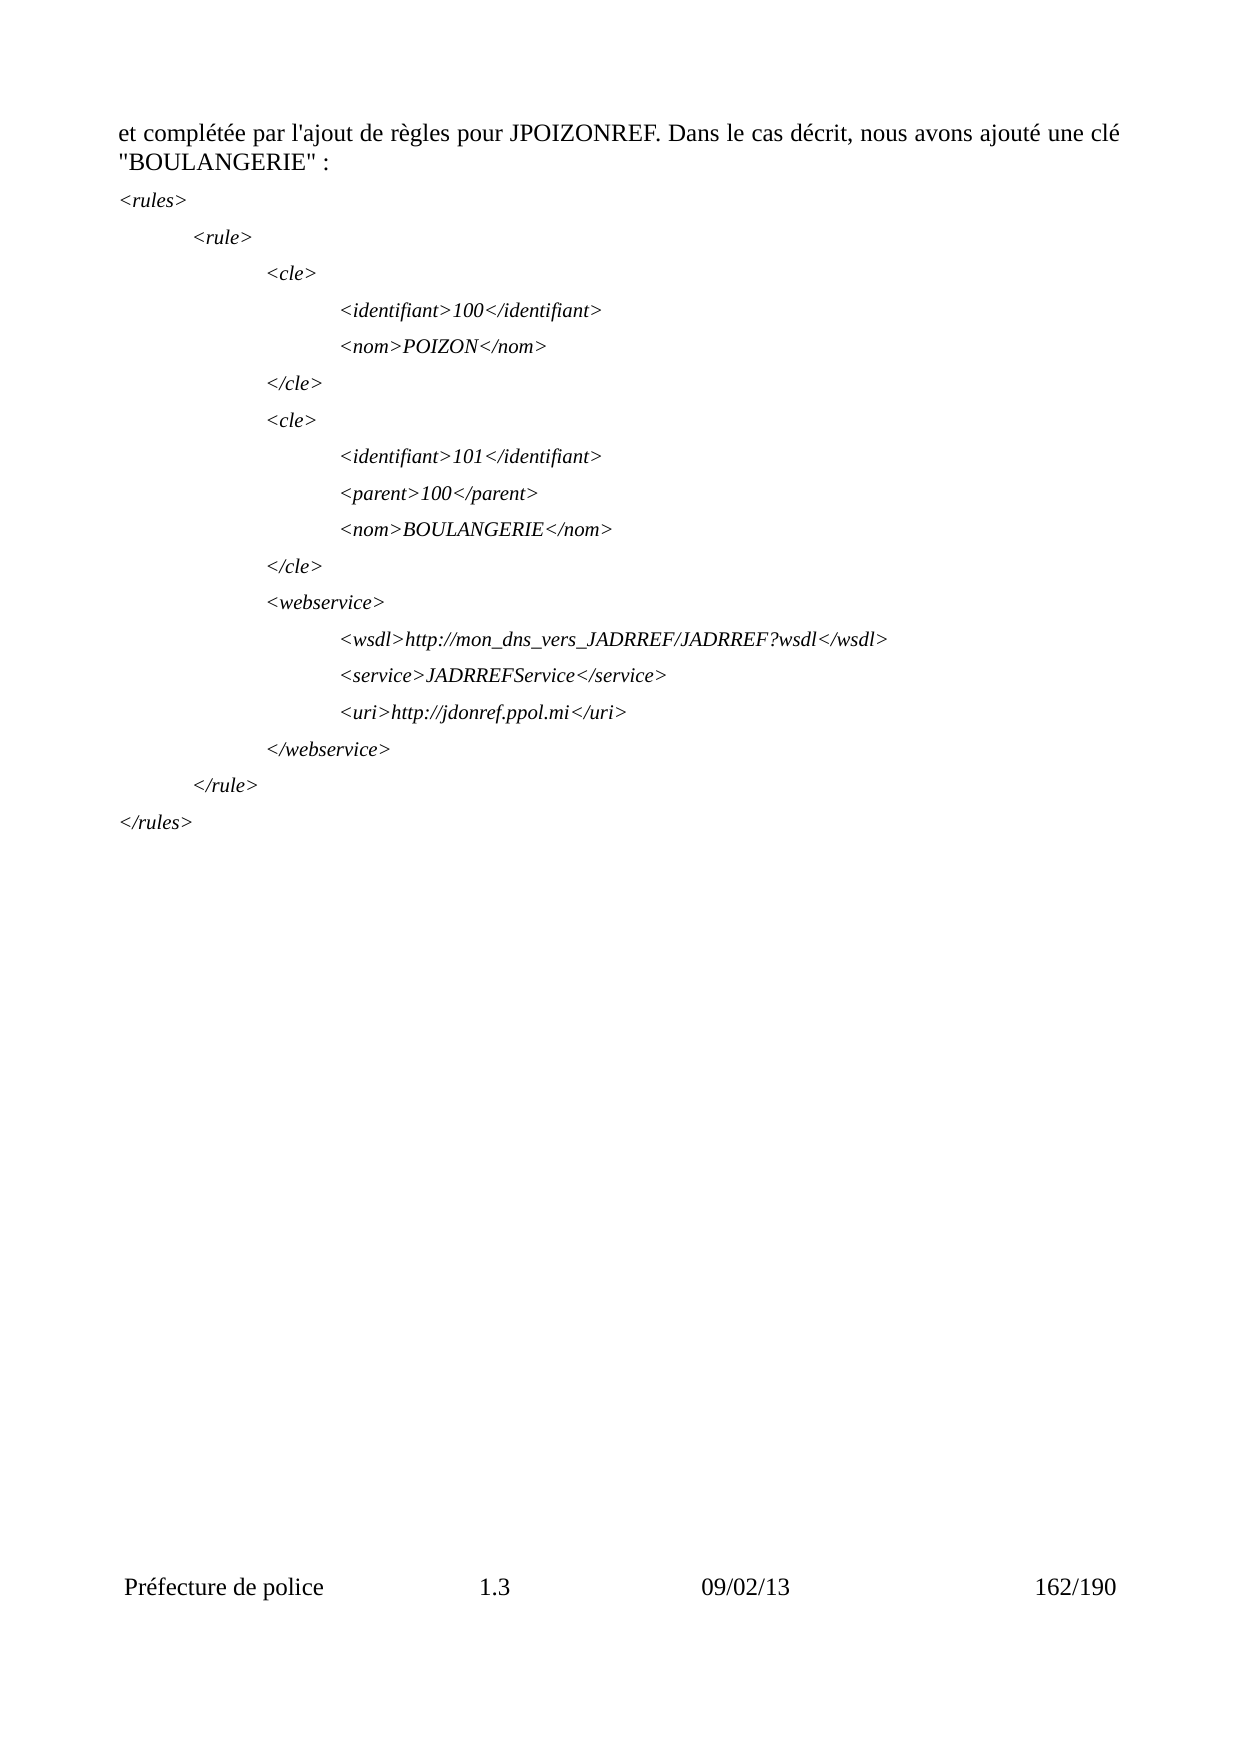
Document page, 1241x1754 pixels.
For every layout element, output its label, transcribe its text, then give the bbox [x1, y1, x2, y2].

text <cle> [118, 407, 1122, 432]
text <wsdl>http://mon_dns_vers_JADRREF/JADRREF?wsdl</wsdl> [118, 627, 1122, 651]
text <rule> [118, 225, 1122, 249]
text </webservice> [118, 737, 1122, 761]
text </cle> [118, 554, 1122, 578]
text <cle> [118, 261, 1122, 285]
text <webservice> [118, 590, 1122, 614]
text <identifiant>101</identifiant> [118, 444, 1122, 468]
text et complétée par l'ajout de règles pour JPOIZONREF. Dans le cas décrit, nous avons ajouté une clé "BOULANGERIE" : [118, 118, 1122, 176]
text <uri>http://jdonref.ppol.mi</uri> [118, 700, 1122, 724]
text </cle> [118, 371, 1122, 395]
text <nom>BOULANGERIE</nom> [118, 517, 1122, 541]
text <identifiant>100</identifiant> [118, 298, 1122, 322]
text <nom>POIZON</nom> [118, 334, 1122, 358]
text <rules> [118, 188, 1122, 212]
text <service>JADRREFService</service> [118, 663, 1122, 687]
text <parent>100</parent> [118, 481, 1122, 505]
text </rules> [118, 810, 1122, 834]
text </rule> [118, 773, 1122, 797]
